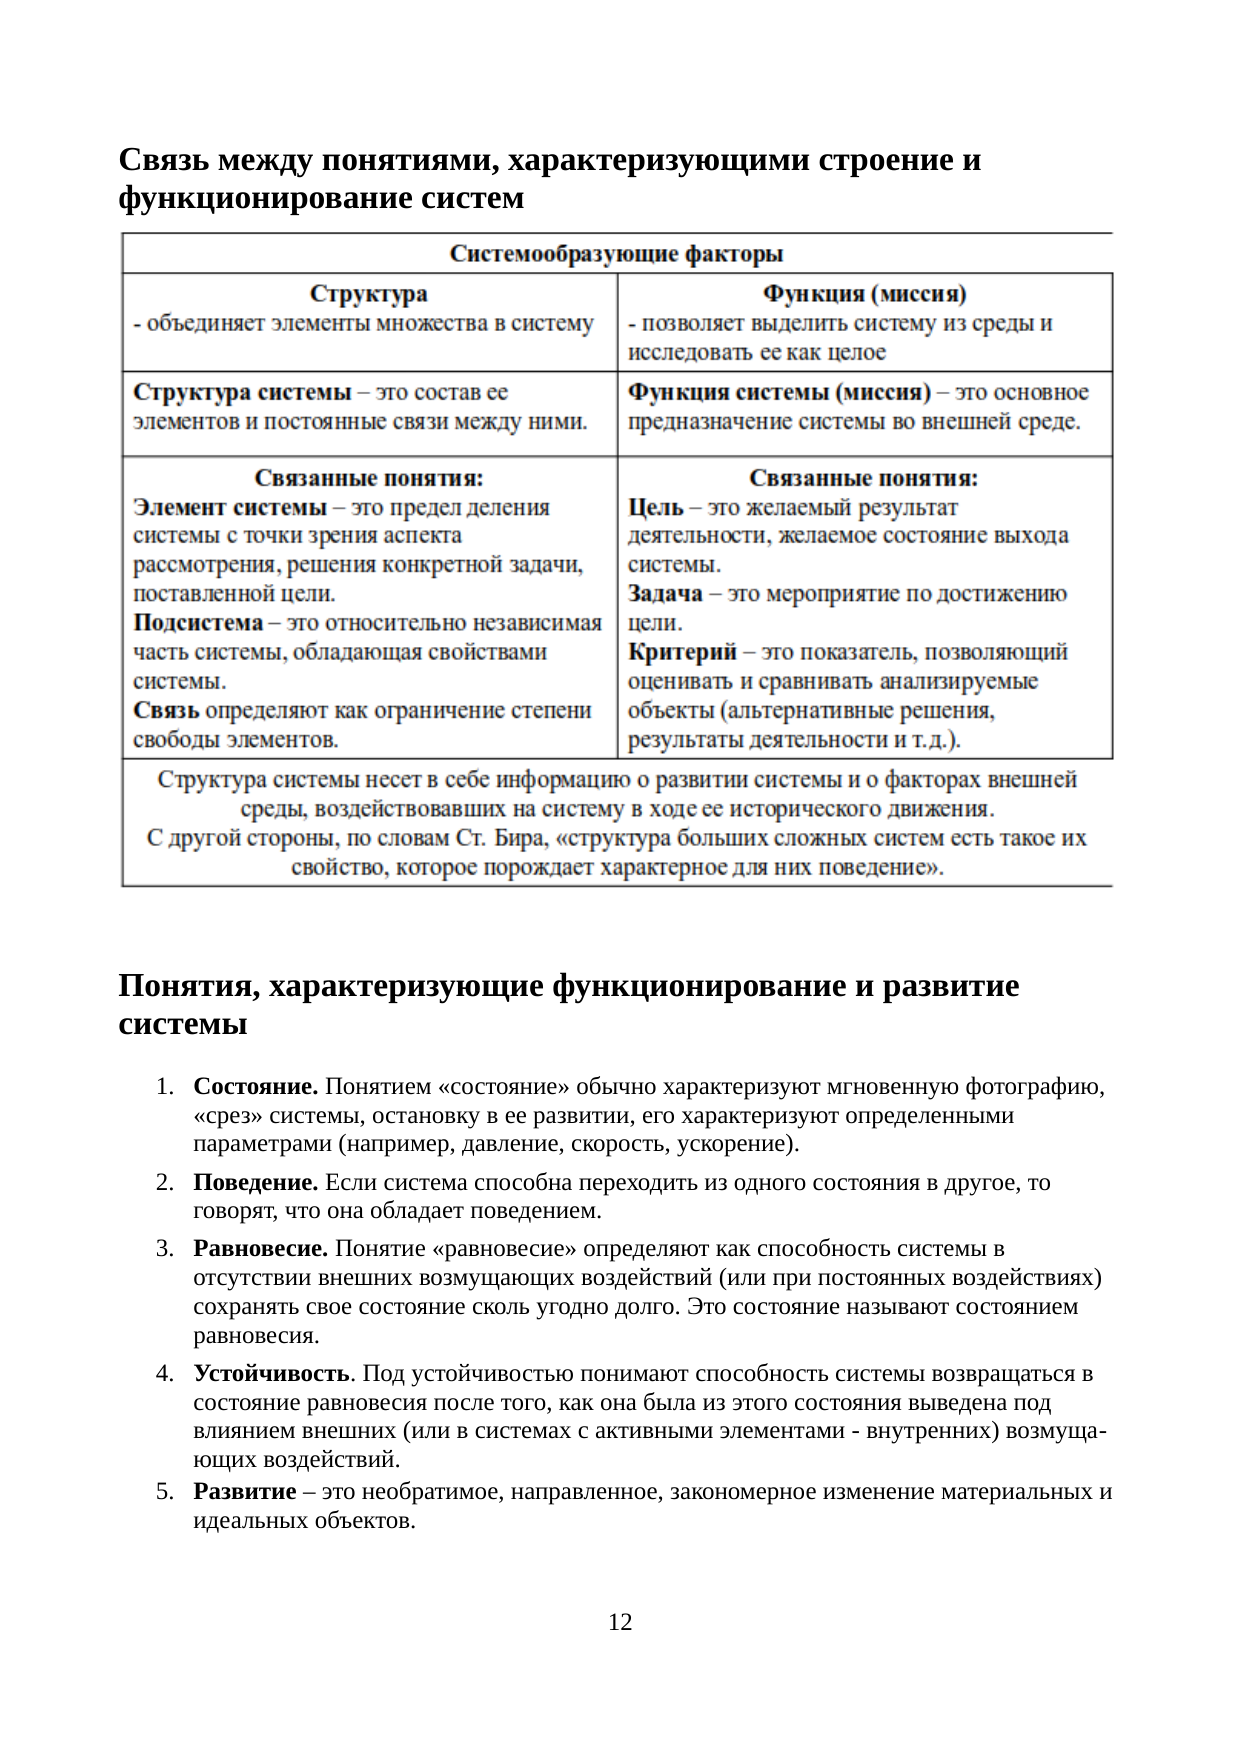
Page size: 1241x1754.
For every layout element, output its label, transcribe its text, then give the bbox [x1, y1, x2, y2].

subtitle Понятия, характеризующие функционирование и развитие системы [118, 964, 1122, 1042]
list Состояние. Понятием «состояние» обычно характеризуют мгновенную фотографию, «срез» системы, остановку в ее развитии, его характеризуют определенными параметрами (например, давление, скорость, ускорение). [156, 1071, 1122, 1157]
picture [118, 228, 1123, 892]
list Равновесие. Понятие «равновесие» определяют как способность системы в отсутствии внешних возмущающих воздействий (или при постоянных воздействиях) сохранять свое состояние сколь угодно долго. Это состояние называют состоянием равновесия. [156, 1233, 1122, 1348]
subtitle Связь между понятиями, характеризующими строение и функционирование систем [118, 139, 1122, 216]
list Устойчивость. Под устойчивостью понимают способ­ность системы возвращаться в состояние равновесия после того, как она была из этого состояния выведена под влиянием внешних (или в системах с активными элементами - внутренних) возмуща­ющих воздействий. [156, 1358, 1122, 1473]
list Поведение. Если система способна переходить из одного состояния в другое, то говорят, что она обладает поведением. [156, 1167, 1122, 1224]
list Развитие – это необратимое, направленное, закономерное изменение материальных и идеальных объектов. [156, 1476, 1122, 1534]
